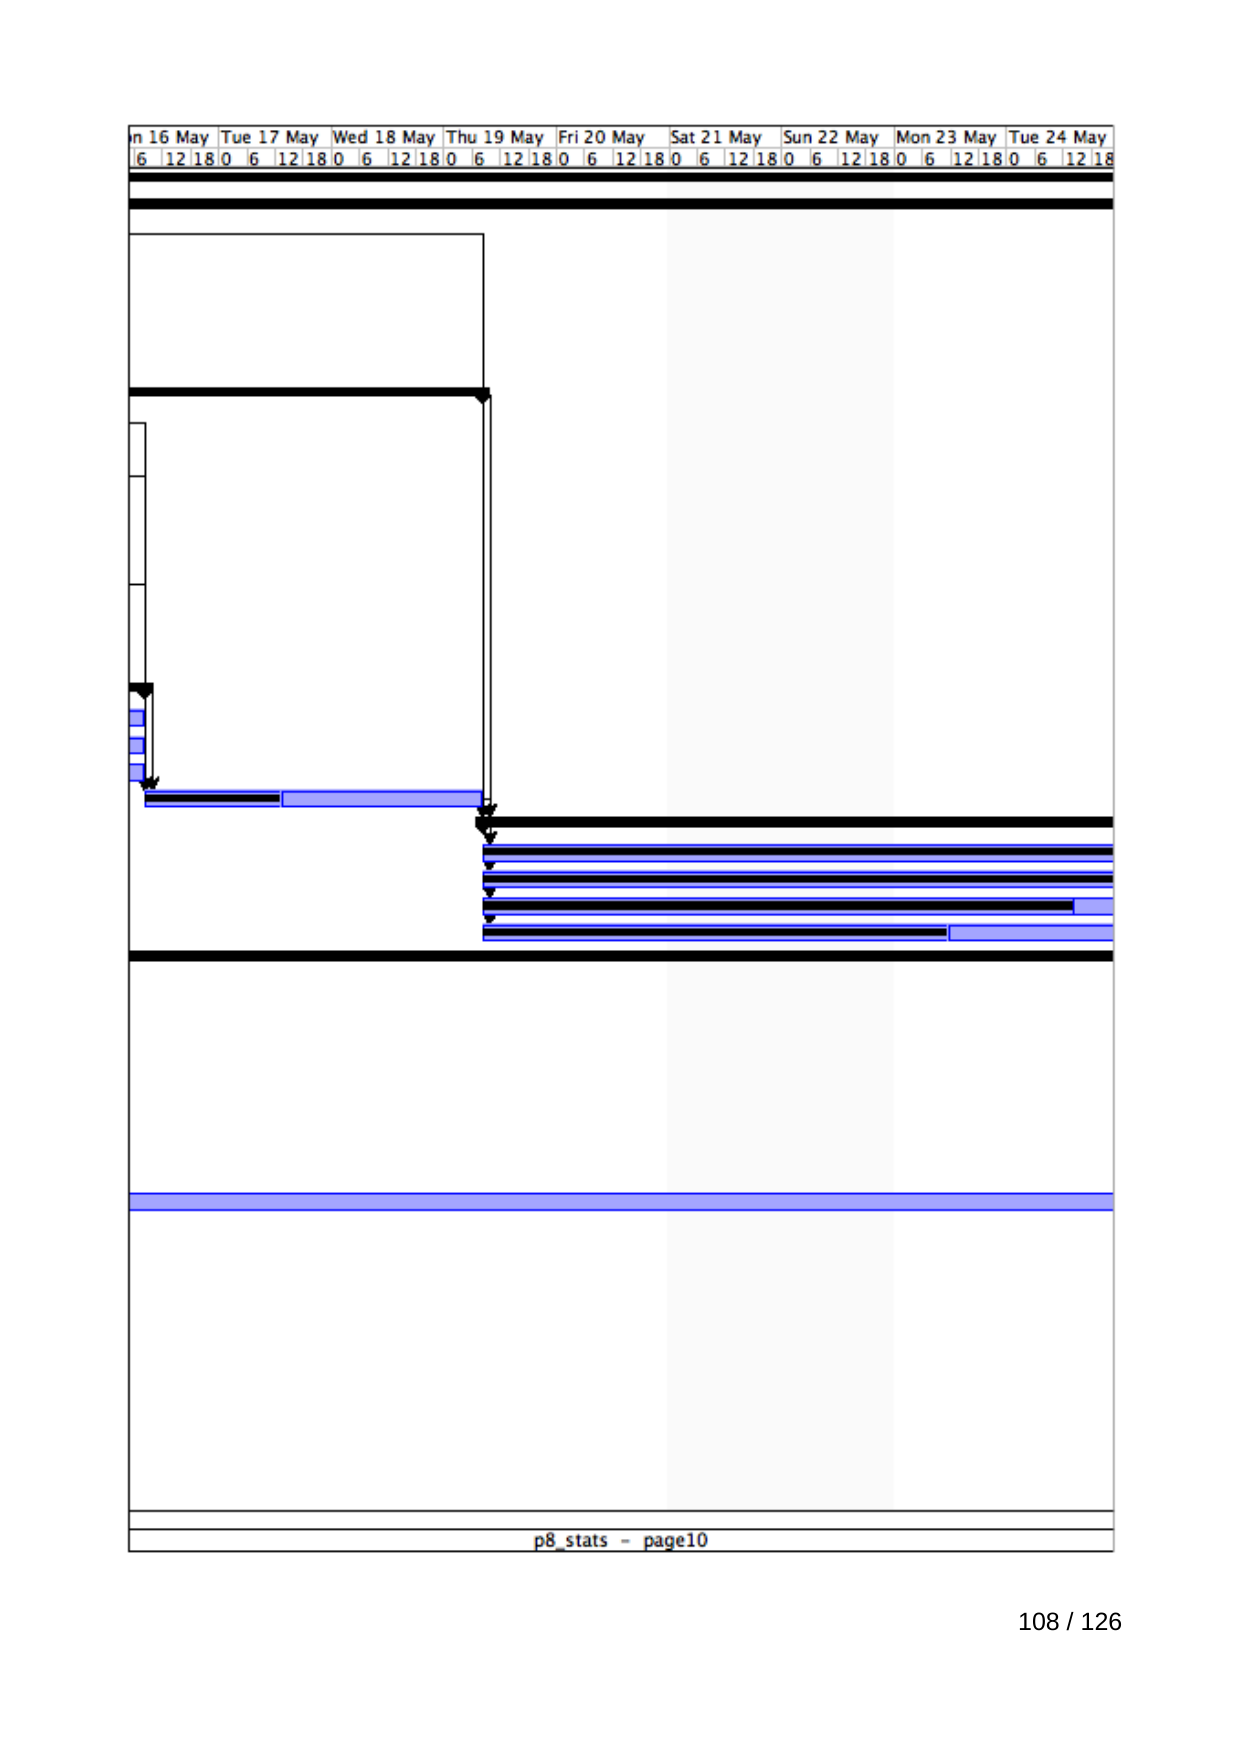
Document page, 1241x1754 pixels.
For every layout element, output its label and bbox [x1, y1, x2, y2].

picture [123, 118, 1117, 1560]
